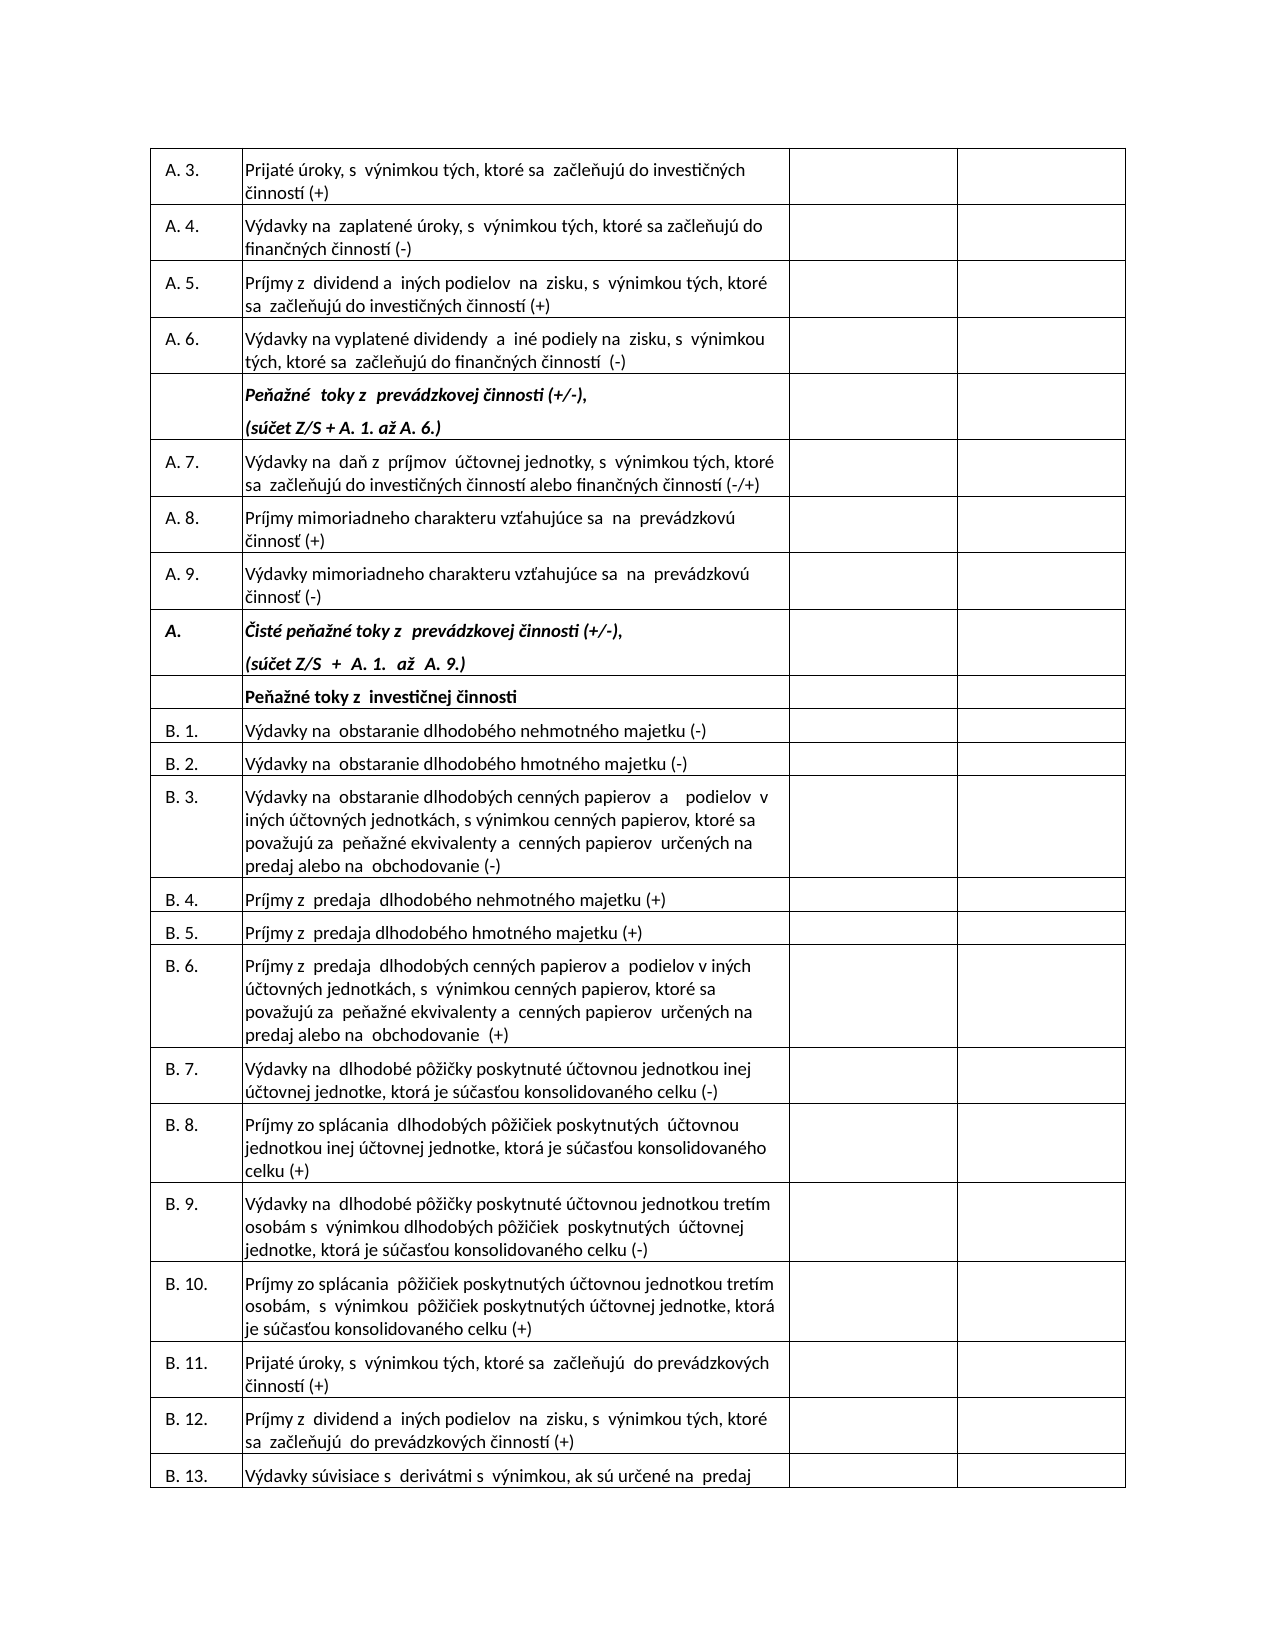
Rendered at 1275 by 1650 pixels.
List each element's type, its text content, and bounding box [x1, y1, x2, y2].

table_cell B. 8. [151, 1104, 242, 1182]
table_cell Výdavky na obstaranie dlhodobých cenných papierov a podielov v iných účtovných jednotkách, s výnimkou cenných papierov, ktoré sa považujú za peňažné ekvivalenty a cenných papierov určených na predaj alebo na obchodovanie (-) [243, 776, 789, 877]
table_cell [790, 149, 957, 204]
table_cell Príjmy z predaja dlhodobého nehmotného majetku (+) [243, 878, 789, 911]
table_cell Výdavky na obstaranie dlhodobého hmotného majetku (-) [243, 743, 789, 775]
table_cell [790, 776, 957, 877]
table_cell [151, 374, 242, 439]
table_cell B. 9. [151, 1183, 242, 1261]
table_cell [790, 318, 957, 373]
table_cell Výdavky na zaplatené úroky, s výnimkou tých, ktoré sa začleňujú do finančných činností (-) [243, 205, 789, 260]
table_cell Peňažné toky z prevádzkovej činnosti (+/-), (súčet Z/S + A. 1. až A. 6.) [243, 374, 789, 439]
table_cell [958, 440, 1125, 496]
table_cell A. 3. [151, 149, 242, 204]
table_cell [790, 553, 957, 608]
table_cell [790, 1262, 957, 1341]
table_cell [790, 205, 957, 260]
table_cell B. 13. [151, 1454, 242, 1487]
table_cell Čisté peňažné toky z prevádzkovej činnosti (+/-), (súčet Z/S + A. 1. až A. 9.) [243, 610, 789, 675]
table_cell [790, 374, 957, 439]
table_cell [958, 149, 1125, 204]
table_cell [958, 1104, 1125, 1182]
table_cell B. 11. [151, 1342, 242, 1397]
table_cell [790, 497, 957, 552]
table_cell Peňažné toky z investičnej činnosti [243, 676, 789, 708]
table_cell Príjmy zo splácania dlhodobých pôžičiek poskytnutých účtovnou jednotkou inej účtovnej jednotke, ktorá je súčasťou konsolidovaného celku (+) [243, 1104, 789, 1182]
table_cell [790, 1104, 957, 1182]
table_cell [958, 676, 1125, 708]
table_cell [151, 676, 242, 708]
table_cell B. 5. [151, 912, 242, 944]
table_cell A. 8. [151, 497, 242, 552]
table_cell B. 10. [151, 1262, 242, 1341]
table_cell B. 1. [151, 709, 242, 742]
table_cell [790, 1183, 957, 1261]
table_cell A. 4. [151, 205, 242, 260]
table_cell Príjmy mimoriadneho charakteru vzťahujúce sa na prevádzkovú činnosť (+) [243, 497, 789, 552]
table_cell [958, 1048, 1125, 1103]
table_cell [958, 610, 1125, 675]
table_cell [790, 1398, 957, 1453]
table_cell B. 6. [151, 945, 242, 1046]
table_cell A. 5. [151, 261, 242, 317]
table_cell Výdavky na dlhodobé pôžičky poskytnuté účtovnou jednotkou inej účtovnej jednotke, ktorá je súčasťou konsolidovaného celku (-) [243, 1048, 789, 1103]
table_cell Výdavky na daň z príjmov účtovnej jednotky, s výnimkou tých, ktoré sa začleňujú do investičných činností alebo finančných činností (-/+) [243, 440, 789, 496]
table_cell B. 7. [151, 1048, 242, 1103]
table_cell Prijaté úroky, s výnimkou tých, ktoré sa začleňujú do prevádzkových činností (+) [243, 1342, 789, 1397]
table_cell [958, 776, 1125, 877]
table_cell Výdavky na obstaranie dlhodobého nehmotného majetku (-) [243, 709, 789, 742]
table_cell Príjmy z predaja dlhodobých cenných papierov a podielov v iných účtovných jednotkách, s výnimkou cenných papierov, ktoré sa považujú za peňažné ekvivalenty a cenných papierov určených na predaj alebo na obchodovanie (+) [243, 945, 789, 1046]
table_cell [790, 440, 957, 496]
table_cell [790, 261, 957, 317]
table_cell Výdavky mimoriadneho charakteru vzťahujúce sa na prevádzkovú činnosť (-) [243, 553, 789, 608]
table_cell [790, 878, 957, 911]
table_cell Príjmy z dividend a iných podielov na zisku, s výnimkou tých, ktoré sa začleňujú do investičných činností (+) [243, 261, 789, 317]
table_cell A. [151, 610, 242, 675]
table_cell B. 2. [151, 743, 242, 775]
table_cell [958, 497, 1125, 552]
table_cell B. 4. [151, 878, 242, 911]
table_cell [790, 610, 957, 675]
table_cell [958, 912, 1125, 944]
table_cell A. 6. [151, 318, 242, 373]
table_cell [958, 945, 1125, 1046]
table_cell [790, 1342, 957, 1397]
table_cell [790, 743, 957, 775]
table_cell [958, 1342, 1125, 1397]
table_cell [958, 1262, 1125, 1341]
table_cell [958, 1183, 1125, 1261]
table_cell [790, 676, 957, 708]
table_cell [958, 1398, 1125, 1453]
table_cell Výdavky na vyplatené dividendy a iné podiely na zisku, s výnimkou tých, ktoré sa začleňujú do finančných činností (-) [243, 318, 789, 373]
table_cell A. 9. [151, 553, 242, 608]
table_cell [958, 318, 1125, 373]
table_cell Príjmy z predaja dlhodobého hmotného majetku (+) [243, 912, 789, 944]
table_cell [958, 553, 1125, 608]
table_cell [958, 374, 1125, 439]
table_cell [790, 912, 957, 944]
table_cell [958, 1454, 1125, 1487]
table_cell [790, 1048, 957, 1103]
table_cell Príjmy z dividend a iných podielov na zisku, s výnimkou tých, ktoré sa začleňujú do prevádzkových činností (+) [243, 1398, 789, 1453]
table_cell Výdavky na dlhodobé pôžičky poskytnuté účtovnou jednotkou tretím osobám s výnimkou dlhodobých pôžičiek poskytnutých účtovnej jednotke, ktorá je súčasťou konsolidovaného celku (-) [243, 1183, 789, 1261]
table_cell Výdavky súvisiace s derivátmi s výnimkou, ak sú určené na predaj [243, 1454, 789, 1487]
table_cell [958, 261, 1125, 317]
table_cell [790, 709, 957, 742]
table_cell [790, 945, 957, 1046]
table_cell [790, 1454, 957, 1487]
table_cell B. 3. [151, 776, 242, 877]
table_cell [958, 878, 1125, 911]
table_cell Prijaté úroky, s výnimkou tých, ktoré sa začleňujú do investičných činností (+) [243, 149, 789, 204]
table_cell Príjmy zo splácania pôžičiek poskytnutých účtovnou jednotkou tretím osobám, s výnimkou pôžičiek poskytnutých účtovnej jednotke, ktorá je súčasťou konsolidovaného celku (+) [243, 1262, 789, 1341]
table_cell [958, 205, 1125, 260]
table_cell B. 12. [151, 1398, 242, 1453]
table_cell [958, 743, 1125, 775]
table_cell A. 7. [151, 440, 242, 496]
table_cell [958, 709, 1125, 742]
